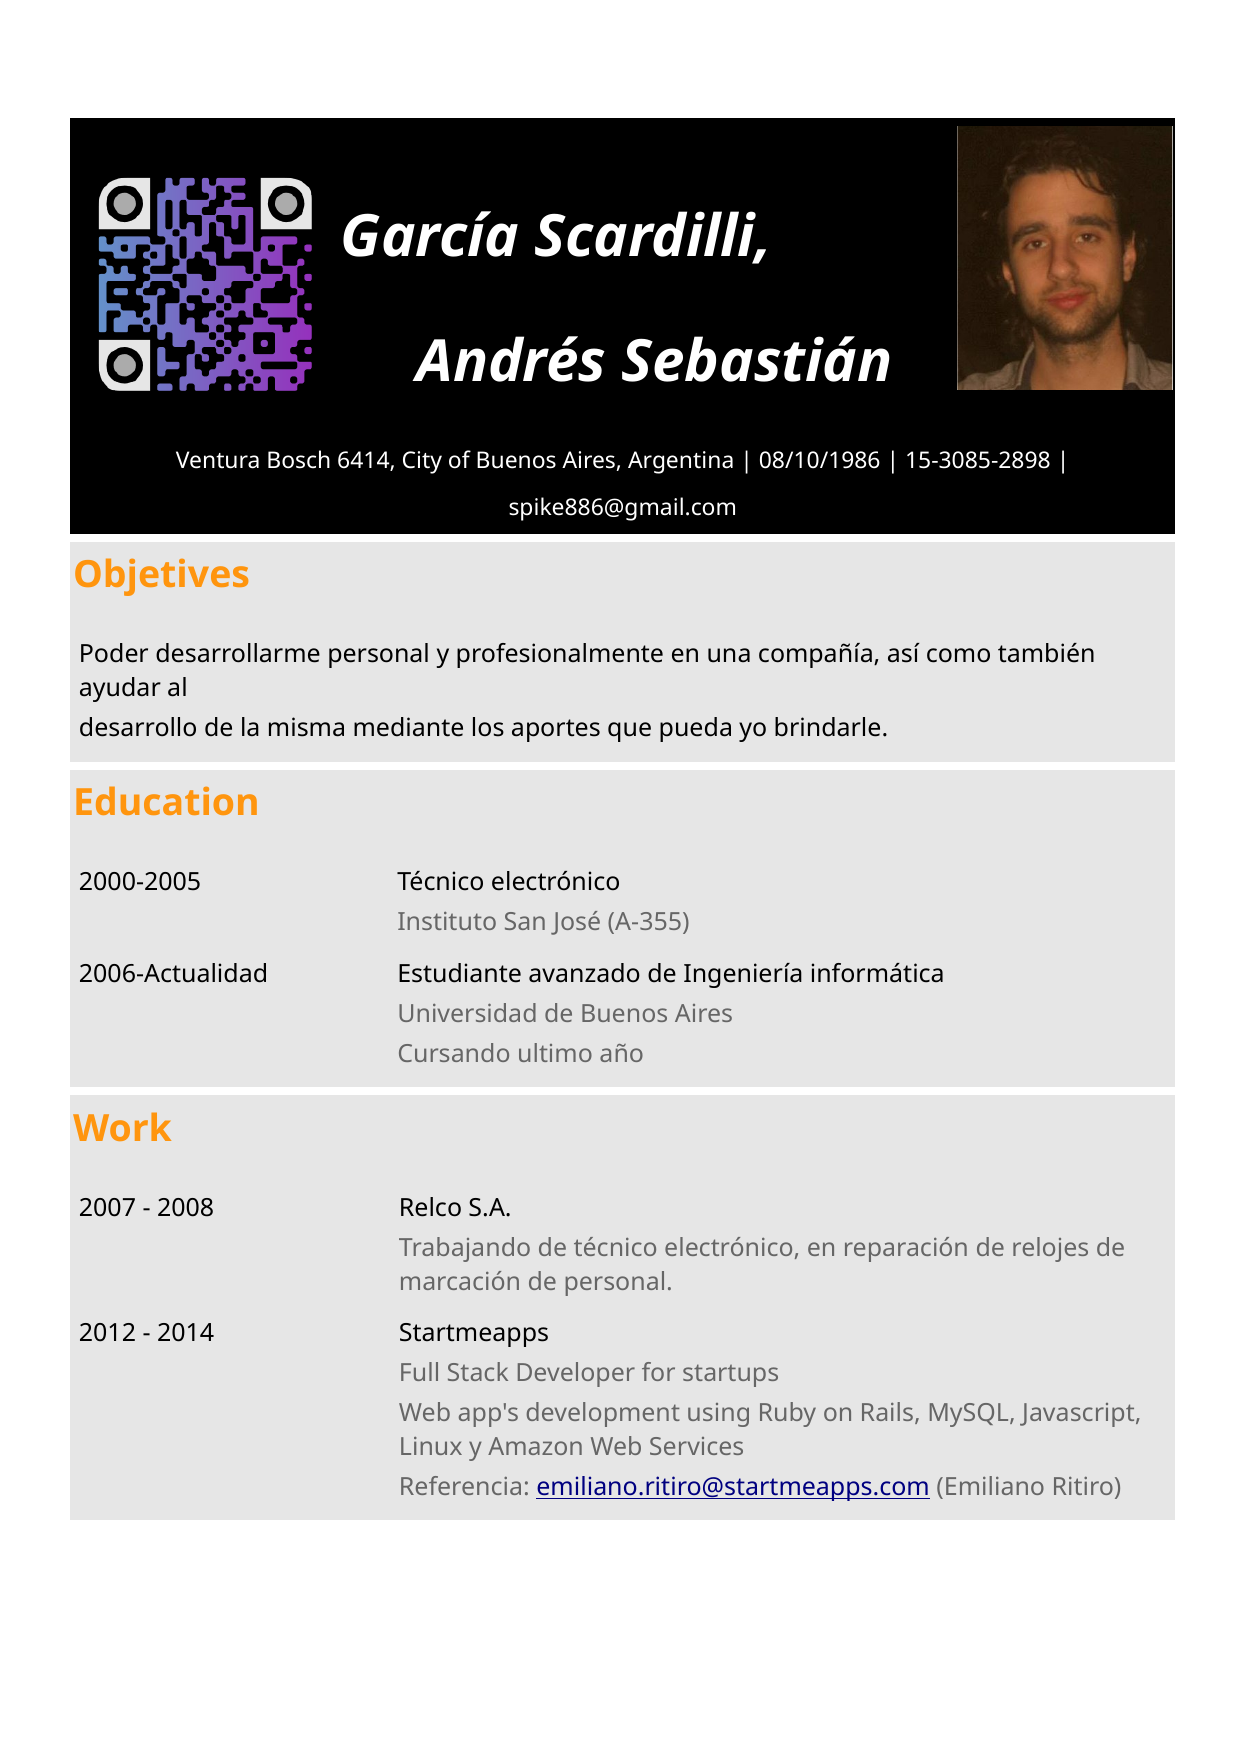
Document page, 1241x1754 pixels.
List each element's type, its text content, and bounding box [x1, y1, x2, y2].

table_cell 2012 - 2014 [73, 1309, 393, 1514]
picture [69, 148, 341, 420]
table_cell Work [70, 1095, 1175, 1520]
table_header Relco S.A. Trabajando de técnico electrónico, en reparación de relojes de marcación de personal. [393, 1184, 1172, 1309]
table_header Técnico electrónico Instituto San José (A-355) [391, 858, 1172, 949]
table_header 2000-2005 [73, 858, 391, 949]
table_cell Education [70, 770, 1175, 1087]
table_header García Scardilli, Andrés Sebastián Ventura Bosch 6414, City of Buenos Aires, Argentina | 08/10/1986 | 15-3085-2898 | spike886@gmail.com [70, 118, 1175, 534]
table_cell 2006-Actualidad [73, 950, 391, 1081]
picture [957, 126, 1173, 390]
table_cell Objetives [70, 542, 1175, 762]
table_header Poder desarrollarme personal y profesionalmente en una compañía, así como también ayudar al desarrollo de la misma mediante los aportes que pueda yo brindarle. [73, 630, 1172, 756]
table_cell Startmeapps Full Stack Developer for startups Web app's development using Ruby on Rails, MySQL, Javascript, Linux y Amazon Web Services Referencia: emiliano.ritiro@startmeapps.com (Emiliano Ritiro) [393, 1309, 1172, 1514]
table_cell Estudiante avanzado de Ingeniería informática Universidad de Buenos Aires Cursando ultimo año [391, 950, 1172, 1081]
table_header 2007 - 2008 [73, 1184, 393, 1309]
